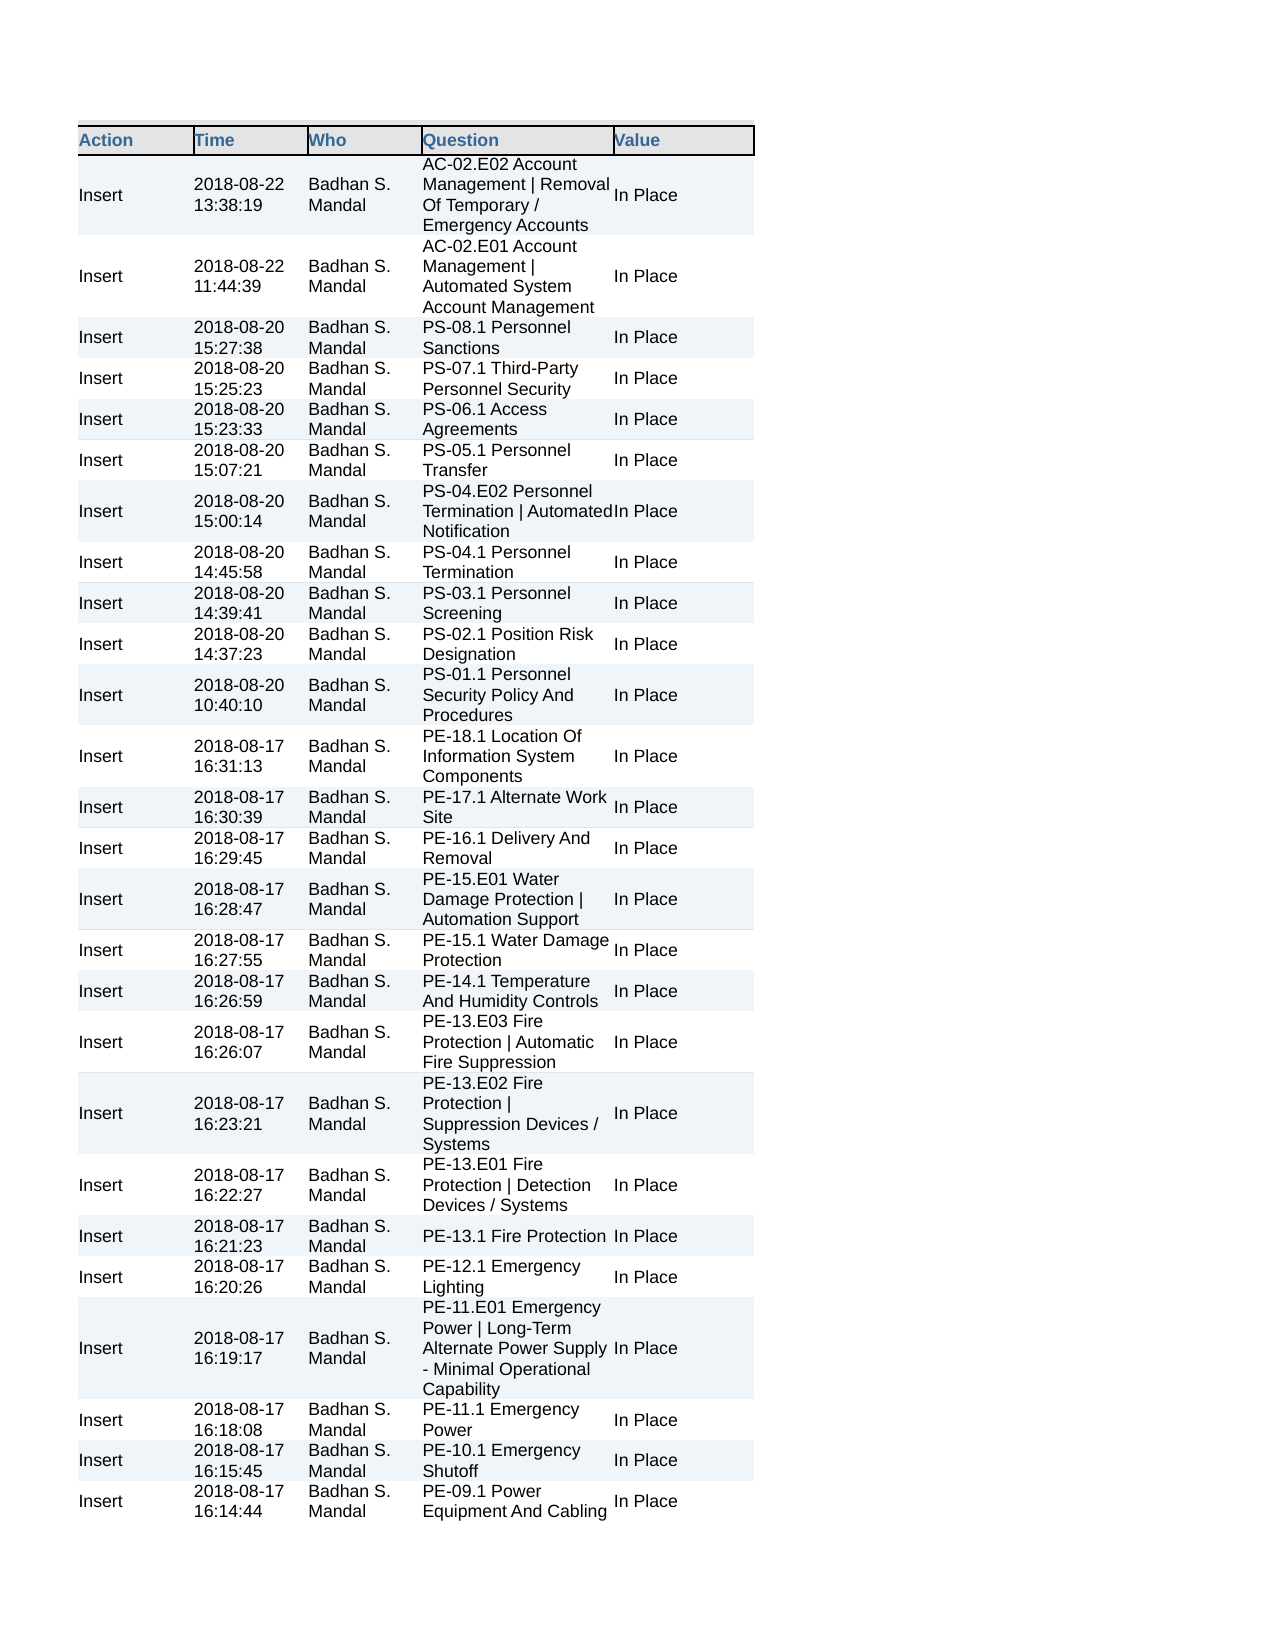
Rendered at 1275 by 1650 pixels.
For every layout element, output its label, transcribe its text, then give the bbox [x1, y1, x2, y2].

table_cell AC-02.E02 Account Management | Removal Of Temporary / Emergency Accounts [422, 156, 614, 235]
table_cell Insert [78, 583, 194, 623]
table_cell 2018-08-17 16:26:07 [194, 1011, 308, 1072]
table_cell In Place [614, 358, 754, 399]
table_cell Badhan S. Mandal [308, 1297, 422, 1399]
table_cell 2018-08-20 15:27:38 [194, 317, 308, 358]
table_cell 2018-08-17 16:28:47 [194, 868, 308, 929]
table_cell In Place [614, 725, 754, 787]
table_cell Action [78, 127, 193, 154]
table_cell In Place [614, 1440, 754, 1481]
table_cell PS-08.1 Personnel Sanctions [422, 317, 614, 358]
table_cell PE-18.1 Location Of Information System Components [422, 725, 614, 787]
table_cell 2018-08-17 16:30:39 [194, 787, 308, 827]
table_cell Badhan S. Mandal [308, 480, 422, 542]
table_header [78, 120, 754, 125]
table_cell Badhan S. Mandal [308, 235, 422, 317]
table_cell Badhan S. Mandal [308, 1481, 422, 1522]
table_cell In Place [614, 156, 754, 235]
table_cell In Place [614, 1154, 754, 1215]
table_cell PE-10.1 Emergency Shutoff [422, 1440, 614, 1481]
table_cell Badhan S. Mandal [308, 358, 422, 399]
table_cell Badhan S. Mandal [308, 440, 422, 480]
table_cell PS-02.1 Position Risk Designation [422, 623, 614, 664]
table_cell Insert [78, 440, 194, 480]
table_cell Insert [78, 1256, 194, 1297]
table_cell In Place [614, 542, 754, 582]
table_cell PE-15.E01 Water Damage Protection | Automation Support [422, 868, 614, 929]
table_cell 2018-08-22 11:44:39 [194, 235, 308, 317]
table_cell 2018-08-20 15:07:21 [194, 440, 308, 480]
table_cell PE-17.1 Alternate Work Site [422, 787, 614, 827]
table_cell In Place [614, 1256, 754, 1297]
table_cell Insert [78, 399, 194, 439]
table_cell Badhan S. Mandal [308, 725, 422, 787]
table_cell Insert [78, 787, 194, 827]
table_cell Insert [78, 358, 194, 399]
table_cell Badhan S. Mandal [308, 970, 422, 1011]
table_cell 2018-08-17 16:19:17 [194, 1297, 308, 1399]
table_cell Insert [78, 317, 194, 358]
table_cell PE-14.1 Temperature And Humidity Controls [422, 970, 614, 1011]
table_cell Insert [78, 970, 194, 1011]
table_cell Insert [78, 1154, 194, 1215]
table_cell Badhan S. Mandal [308, 1440, 422, 1481]
table_cell PE-12.1 Emergency Lighting [422, 1256, 614, 1297]
table_cell Insert [78, 664, 194, 725]
table_cell 2018-08-17 16:23:21 [194, 1073, 308, 1154]
table_cell 2018-08-20 15:00:14 [194, 480, 308, 542]
table_cell In Place [614, 480, 754, 542]
table_cell 2018-08-20 15:23:33 [194, 399, 308, 439]
table_cell Badhan S. Mandal [308, 664, 422, 725]
table_cell 2018-08-20 15:25:23 [194, 358, 308, 399]
table_cell Badhan S. Mandal [308, 930, 422, 970]
table_cell Insert [78, 725, 194, 787]
table_cell Badhan S. Mandal [308, 828, 422, 868]
table_cell PS-07.1 Third-Party Personnel Security [422, 358, 614, 399]
table_cell Question [423, 127, 613, 154]
table_cell PE-13.E01 Fire Protection | Detection Devices / Systems [422, 1154, 614, 1215]
table_cell Insert [78, 1440, 194, 1481]
table_cell In Place [614, 1215, 754, 1256]
table_cell PS-04.E02 Personnel Termination | Automated Notification [422, 480, 614, 542]
table_cell Value [615, 127, 753, 154]
table_cell 2018-08-17 16:14:44 [194, 1481, 308, 1522]
table_cell PS-04.1 Personnel Termination [422, 542, 614, 582]
table_cell PS-01.1 Personnel Security Policy And Procedures [422, 664, 614, 725]
table_cell Badhan S. Mandal [308, 399, 422, 439]
table_cell PE-13.1 Fire Protection [422, 1215, 614, 1256]
table_cell Badhan S. Mandal [308, 1256, 422, 1297]
table_cell PE-15.1 Water Damage Protection [422, 930, 614, 970]
table_cell Insert [78, 1011, 194, 1072]
table_cell In Place [614, 1481, 754, 1522]
table_cell Insert [78, 235, 194, 317]
table_cell In Place [614, 930, 754, 970]
table_cell Insert [78, 1399, 194, 1440]
table_cell Insert [78, 1073, 194, 1154]
table_cell Insert [78, 542, 194, 582]
table_cell Badhan S. Mandal [308, 1215, 422, 1256]
table_cell Insert [78, 868, 194, 929]
table_cell Insert [78, 156, 194, 235]
table_cell PE-13.E03 Fire Protection | Automatic Fire Suppression [422, 1011, 614, 1072]
table_cell PE-11.1 Emergency Power [422, 1399, 614, 1440]
table_cell PE-11.E01 Emergency Power | Long-Term Alternate Power Supply - Minimal Operational Capability [422, 1297, 614, 1399]
table_cell PS-03.1 Personnel Screening [422, 583, 614, 623]
table_cell 2018-08-20 14:39:41 [194, 583, 308, 623]
table_cell PE-13.E02 Fire Protection | Suppression Devices / Systems [422, 1073, 614, 1154]
table_cell PS-06.1 Access Agreements [422, 399, 614, 439]
table_cell 2018-08-20 14:45:58 [194, 542, 308, 582]
table_cell In Place [614, 787, 754, 827]
table_cell In Place [614, 868, 754, 929]
table_cell AC-02.E01 Account Management | Automated System Account Management [422, 235, 614, 317]
table_cell 2018-08-22 13:38:19 [194, 156, 308, 235]
table_cell Badhan S. Mandal [308, 317, 422, 358]
table_cell Badhan S. Mandal [308, 1154, 422, 1215]
table_cell In Place [614, 1399, 754, 1440]
table_cell In Place [614, 623, 754, 664]
table_cell 2018-08-17 16:20:26 [194, 1256, 308, 1297]
table_cell Who [309, 127, 421, 154]
table_cell Badhan S. Mandal [308, 787, 422, 827]
table_cell In Place [614, 399, 754, 439]
table_cell 2018-08-20 10:40:10 [194, 664, 308, 725]
table_cell PE-09.1 Power Equipment And Cabling [422, 1481, 614, 1522]
table_cell Badhan S. Mandal [308, 1011, 422, 1072]
table_cell In Place [614, 440, 754, 480]
table_cell 2018-08-17 16:31:13 [194, 725, 308, 787]
table_cell 2018-08-20 14:37:23 [194, 623, 308, 664]
table_cell Insert [78, 930, 194, 970]
table_cell PE-16.1 Delivery And Removal [422, 828, 614, 868]
table_cell In Place [614, 1297, 754, 1399]
table_cell Insert [78, 1297, 194, 1399]
table_cell Badhan S. Mandal [308, 156, 422, 235]
table_cell Insert [78, 1481, 194, 1522]
table_cell 2018-08-17 16:15:45 [194, 1440, 308, 1481]
table_cell In Place [614, 664, 754, 725]
table_cell PS-05.1 Personnel Transfer [422, 440, 614, 480]
table_cell In Place [614, 1073, 754, 1154]
table_cell 2018-08-17 16:22:27 [194, 1154, 308, 1215]
table_cell Insert [78, 480, 194, 542]
table_cell In Place [614, 1011, 754, 1072]
table_cell 2018-08-17 16:18:08 [194, 1399, 308, 1440]
table_cell 2018-08-17 16:29:45 [194, 828, 308, 868]
table_cell In Place [614, 235, 754, 317]
table_cell Badhan S. Mandal [308, 1399, 422, 1440]
table_cell Insert [78, 828, 194, 868]
table_cell Badhan S. Mandal [308, 1073, 422, 1154]
table_cell Badhan S. Mandal [308, 542, 422, 582]
table_cell 2018-08-17 16:26:59 [194, 970, 308, 1011]
table_cell In Place [614, 828, 754, 868]
table_cell Insert [78, 623, 194, 664]
table_cell Badhan S. Mandal [308, 623, 422, 664]
table_cell Badhan S. Mandal [308, 868, 422, 929]
table_cell In Place [614, 317, 754, 358]
table_cell In Place [614, 583, 754, 623]
table_cell Badhan S. Mandal [308, 583, 422, 623]
table_cell In Place [614, 970, 754, 1011]
table_cell 2018-08-17 16:21:23 [194, 1215, 308, 1256]
table_cell Insert [78, 1215, 194, 1256]
table_cell Time [195, 127, 307, 154]
table_cell 2018-08-17 16:27:55 [194, 930, 308, 970]
